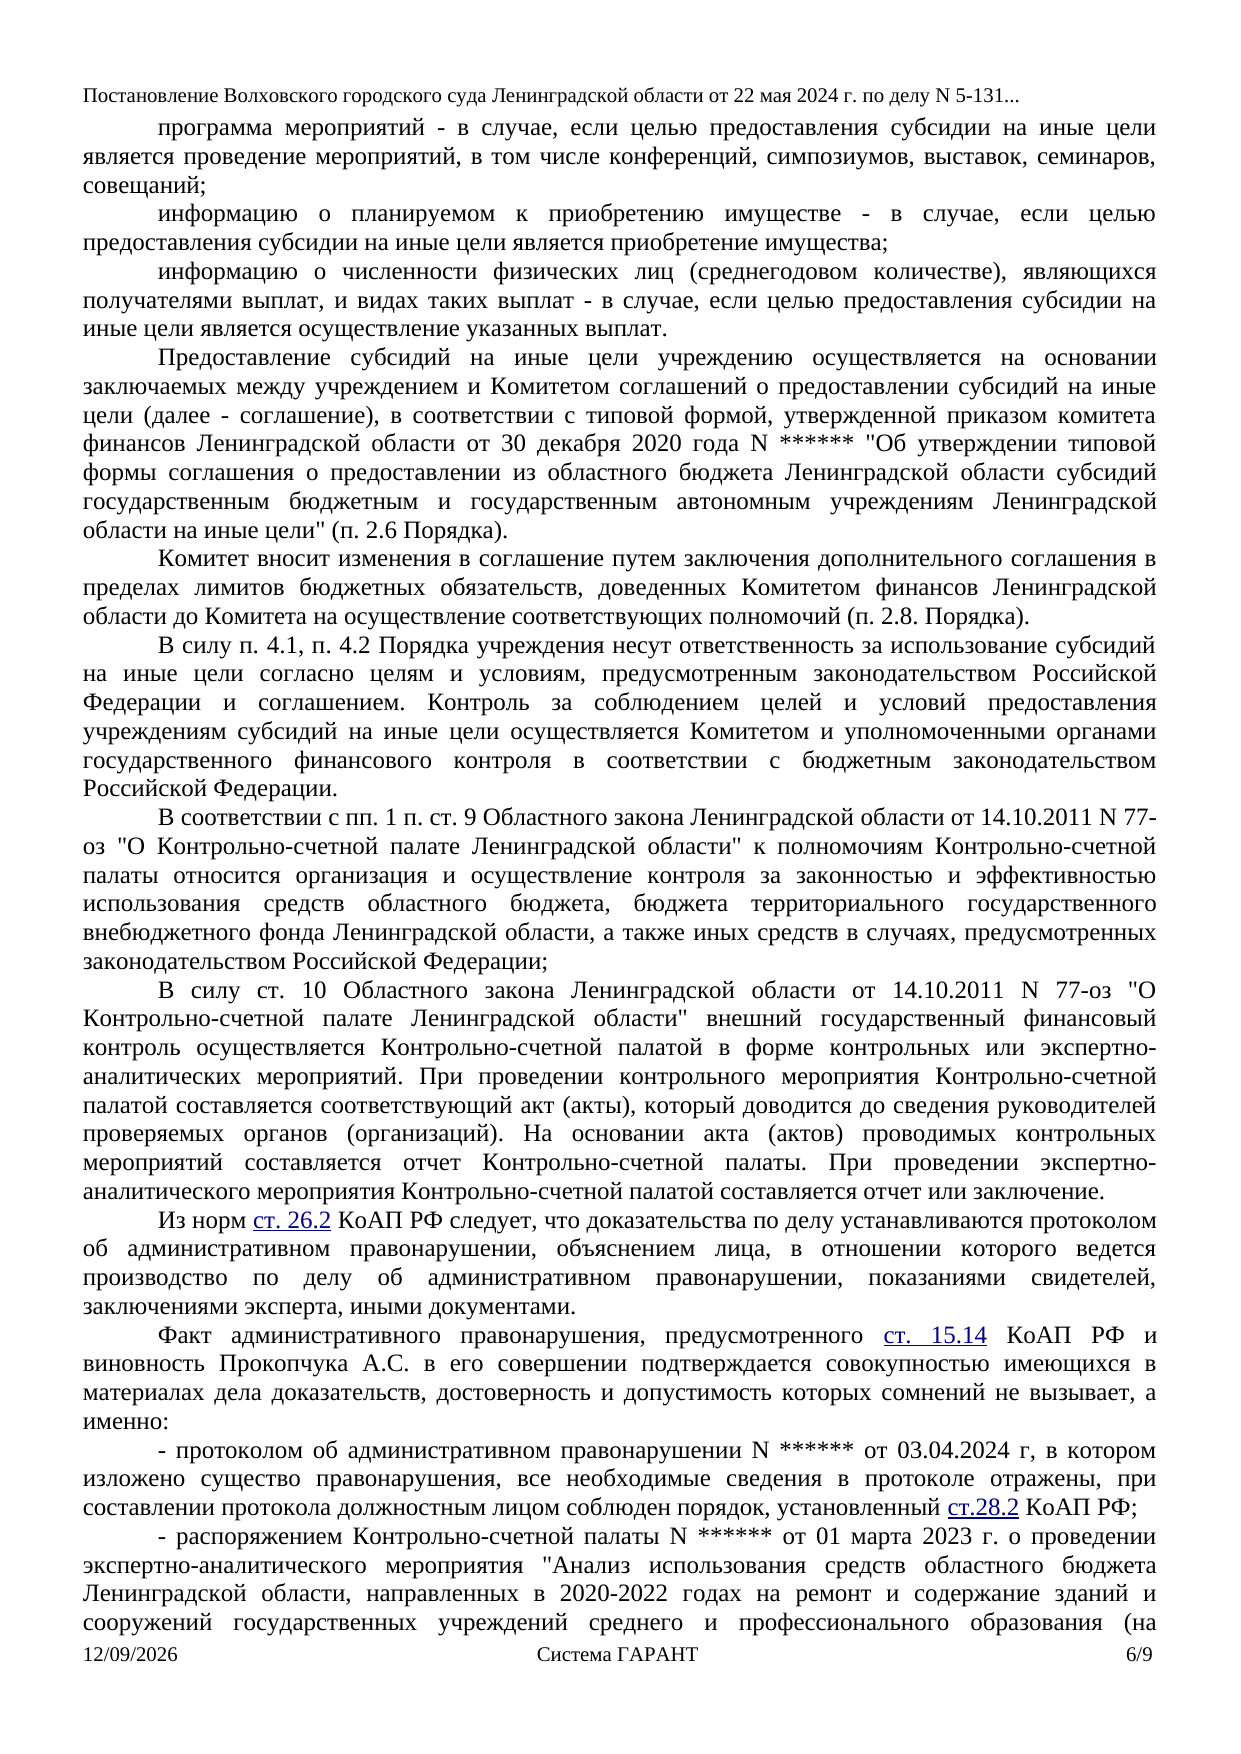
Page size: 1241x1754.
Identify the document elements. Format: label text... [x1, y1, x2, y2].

text В силу п. 4.1, п. 4.2 Порядка учреждения несут ответственность за использование субсидий на иные цели согласно целям и условиям, предусмотренным законодательством Российской Федерации и соглашением. Контроль за соблюдением целей и условий предоставления учреждениям субсидий на иные цели осуществляется Комитетом и уполномоченными органами государственного финансового контроля в соответствии с бюджетным законодательством Российской Федерации. [83, 630, 1157, 802]
text В соответствии с пп. 1 п. ст. 9 Областного закона Ленинградской области от 14.10.2011 N 77-оз "О Контрольно-счетной палате Ленинградской области" к полномочиям Контрольно-счетной палаты относится организация и осуществление контроля за законностью и эффективностью использования средств областного бюджета, бюджета территориального государственного внебюджетного фонда Ленинградской области, а также иных средств в случаях, предусмотренных законодательством Российской Федерации; [83, 802, 1157, 975]
text Предоставление субсидий на иные цели учреждению осуществляется на основании заключаемых между учреждением и Комитетом соглашений о предоставлении субсидий на иные цели (далее - соглашение), в соответствии с типовой формой, утвержденной приказом комитета финансов Ленинградской области от 30 декабря 2020 года N ****** "Об утверждении типовой формы соглашения о предоставлении из областного бюджета Ленинградской области субсидий государственным бюджетным и государственным автономным учреждениям Ленинградской области на иные цели" (п. 2.6 Порядка). [83, 342, 1157, 543]
text - распоряжением Контрольно-счетной палаты N ****** от 01 марта 2023 г. о проведении экспертно-аналитического мероприятия "Анализ использования средств областного бюджета Ленинградской области, направленных в 2020-2022 годах на ремонт и содержание зданий и сооружений государственных учреждений среднего и профессионального образования (на [83, 1521, 1157, 1636]
text информацию о планируемом к приобретению имуществе - в случае, если целью предоставления субсидии на иные цели является приобретение имущества; [83, 198, 1157, 256]
text В силу ст. 10 Областного закона Ленинградской области от 14.10.2011 N 77-оз "О Контрольно-счетной палате Ленинградской области" внешний государственный финансовый контроль осуществляется Контрольно-счетной палатой в форме контрольных или экспертно-аналитических мероприятий. При проведении контрольного мероприятия Контрольно-счетной палатой составляется соответствующий акт (акты), который доводится до сведения руководителей проверяемых органов (организаций). На основании акта (актов) проводимых контрольных мероприятий составляется отчет Контрольно-счетной палаты. При проведении экспертно-аналитического мероприятия Контрольно-счетной палатой составляется отчет или заключение. [83, 975, 1157, 1205]
text Из норм ст. 26.2 КоАП РФ следует, что доказательства по делу устанавливаются протоколом об административном правонарушении, объяснением лица, в отношении которого ведется производство по делу об административном правонарушении, показаниями свидетелей, заключениями эксперта, иными документами. [83, 1205, 1157, 1320]
text информацию о численности физических лиц (среднегодовом количестве), являющихся получателями выплат, и видах таких выплат - в случае, если целью предоставления субсидии на иные цели является осуществление указанных выплат. [83, 256, 1157, 342]
text Факт административного правонарушения, предусмотренного ст. 15.14 КоАП РФ и виновность Прокопчука А.С. в его совершении подтверждается совокупностью имеющихся в материалах дела доказательств, достоверность и допустимость которых сомнений не вызывает, а именно: [83, 1320, 1157, 1435]
text программа мероприятий - в случае, если целью предоставления субсидии на иные цели является проведение мероприятий, в том числе конференций, симпозиумов, выставок, семинаров, совещаний; [83, 112, 1157, 198]
text - протоколом об административном правонарушении N ****** от 03.04.2024 г, в котором изложено существо правонарушения, все необходимые сведения в протоколе отражены, при составлении протокола должностным лицом соблюден порядок, установленный ст.28.2 КоАП РФ; [83, 1435, 1157, 1521]
text Комитет вносит изменения в соглашение путем заключения дополнительного соглашения в пределах лимитов бюджетных обязательств, доведенных Комитетом финансов Ленинградской области до Комитета на осуществление соответствующих полномочий (п. 2.8. Порядка). [83, 543, 1157, 630]
